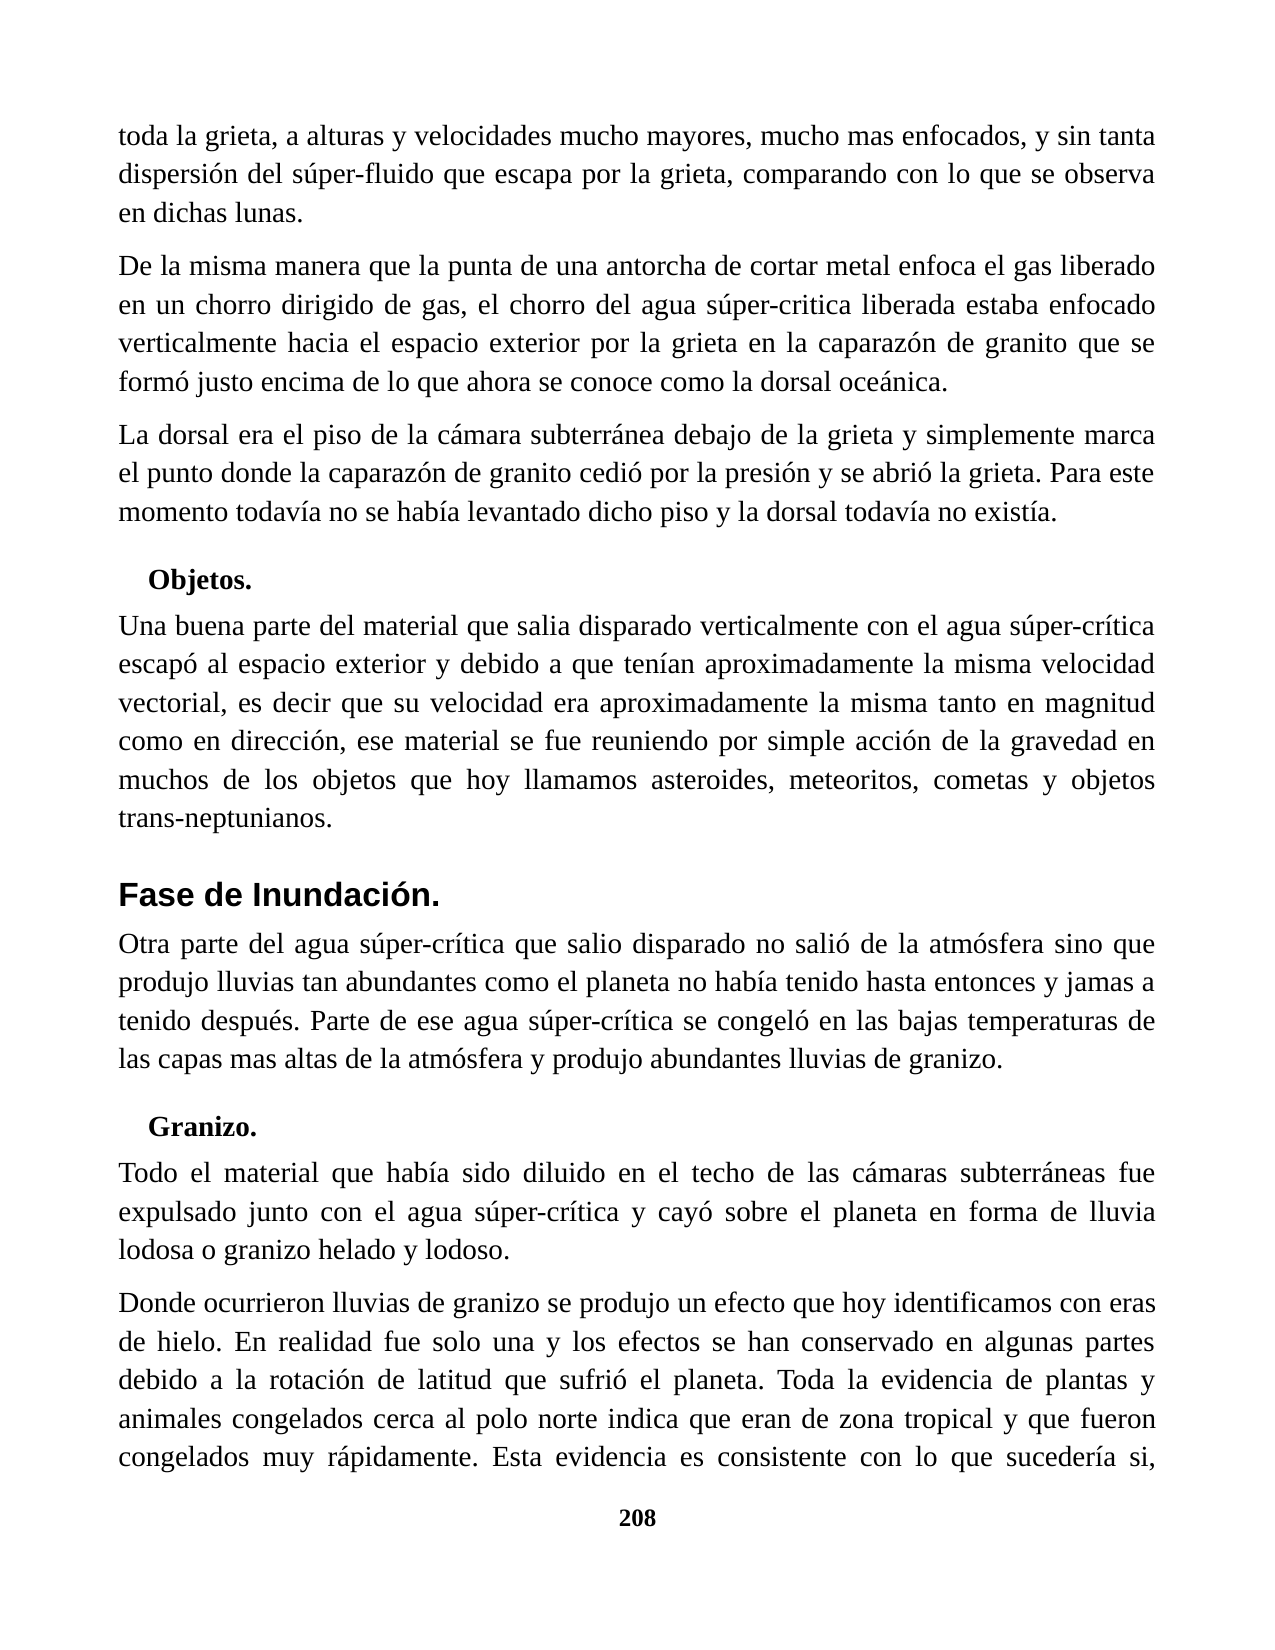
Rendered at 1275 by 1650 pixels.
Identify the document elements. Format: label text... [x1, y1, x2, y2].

text Todo el material que había sido diluido en el techo de las cámaras subterráneas fue expulsado junto con el agua súper-crítica y cayó sobre el planeta en forma de lluvia lodosa o granizo helado y lodoso. [118, 1155, 1157, 1266]
text La dorsal era el piso de la cámara subterránea debajo de la grieta y simplemente marca el punto donde la caparazón de granito cedió por la presión y se abrió la grieta. Para este momento todavía no se había levantado dicho piso y la dorsal todavía no existía. [118, 417, 1157, 528]
text De la misma manera que la punta de una antorcha de cortar metal enfoca el gas liberado en un chorro dirigido de gas, el chorro del agua súper-critica liberada estaba enfocado verticalmente hacia el espacio exterior por la grieta en la caparazón de granito que se formó justo encima de lo que ahora se conoce como la dorsal oceánica. [118, 248, 1157, 397]
subtitle Granizo. [148, 1109, 1157, 1143]
text Una buena parte del material que salia disparado verticalmente con el agua súper-crítica escapó al espacio exterior y debido a que tenían aproximadamente la misma velocidad vectorial, es decir que su velocidad era aproximadamente la misma tanto en magnitud como en dirección, ese material se fue reuniendo por simple acción de la gravedad en muchos de los objetos que hoy llamamos asteroides, meteoritos, cometas y objetos trans-neptunianos. [118, 608, 1157, 834]
subtitle Objetos. [148, 562, 1157, 595]
text toda la grieta, a alturas y velocidades mucho mayores, mucho mas enfocados, y sin tanta dispersión del súper-fluido que escapa por la grieta, comparando con lo que se observa en dichas lunas. [118, 118, 1157, 229]
text Donde ocurrieron lluvias de granizo se produjo un efecto que hoy identificamos con eras de hielo. En realidad fue solo una y los efectos se han conservado en algunas partes debido a la rotación de latitud que sufrió el planeta. Toda la evidencia de plantas y animales congelados cerca al polo norte indica que eran de zona tropical y que fueron congelados muy rápidamente. Esta evidencia es consistente con lo que sucedería si, [118, 1285, 1157, 1473]
text Otra parte del agua súper-crítica que salio disparado no salió de la atmósfera sino que produjo lluvias tan abundantes como el planeta no había tenido hasta entonces y jamas a tenido después. Parte de ese agua súper-crítica se congeló en las bajas temperaturas de las capas mas altas de la atmósfera y produjo abundantes lluvias de granizo. [118, 926, 1157, 1075]
subtitle Fase de Inundación. [118, 874, 1157, 913]
